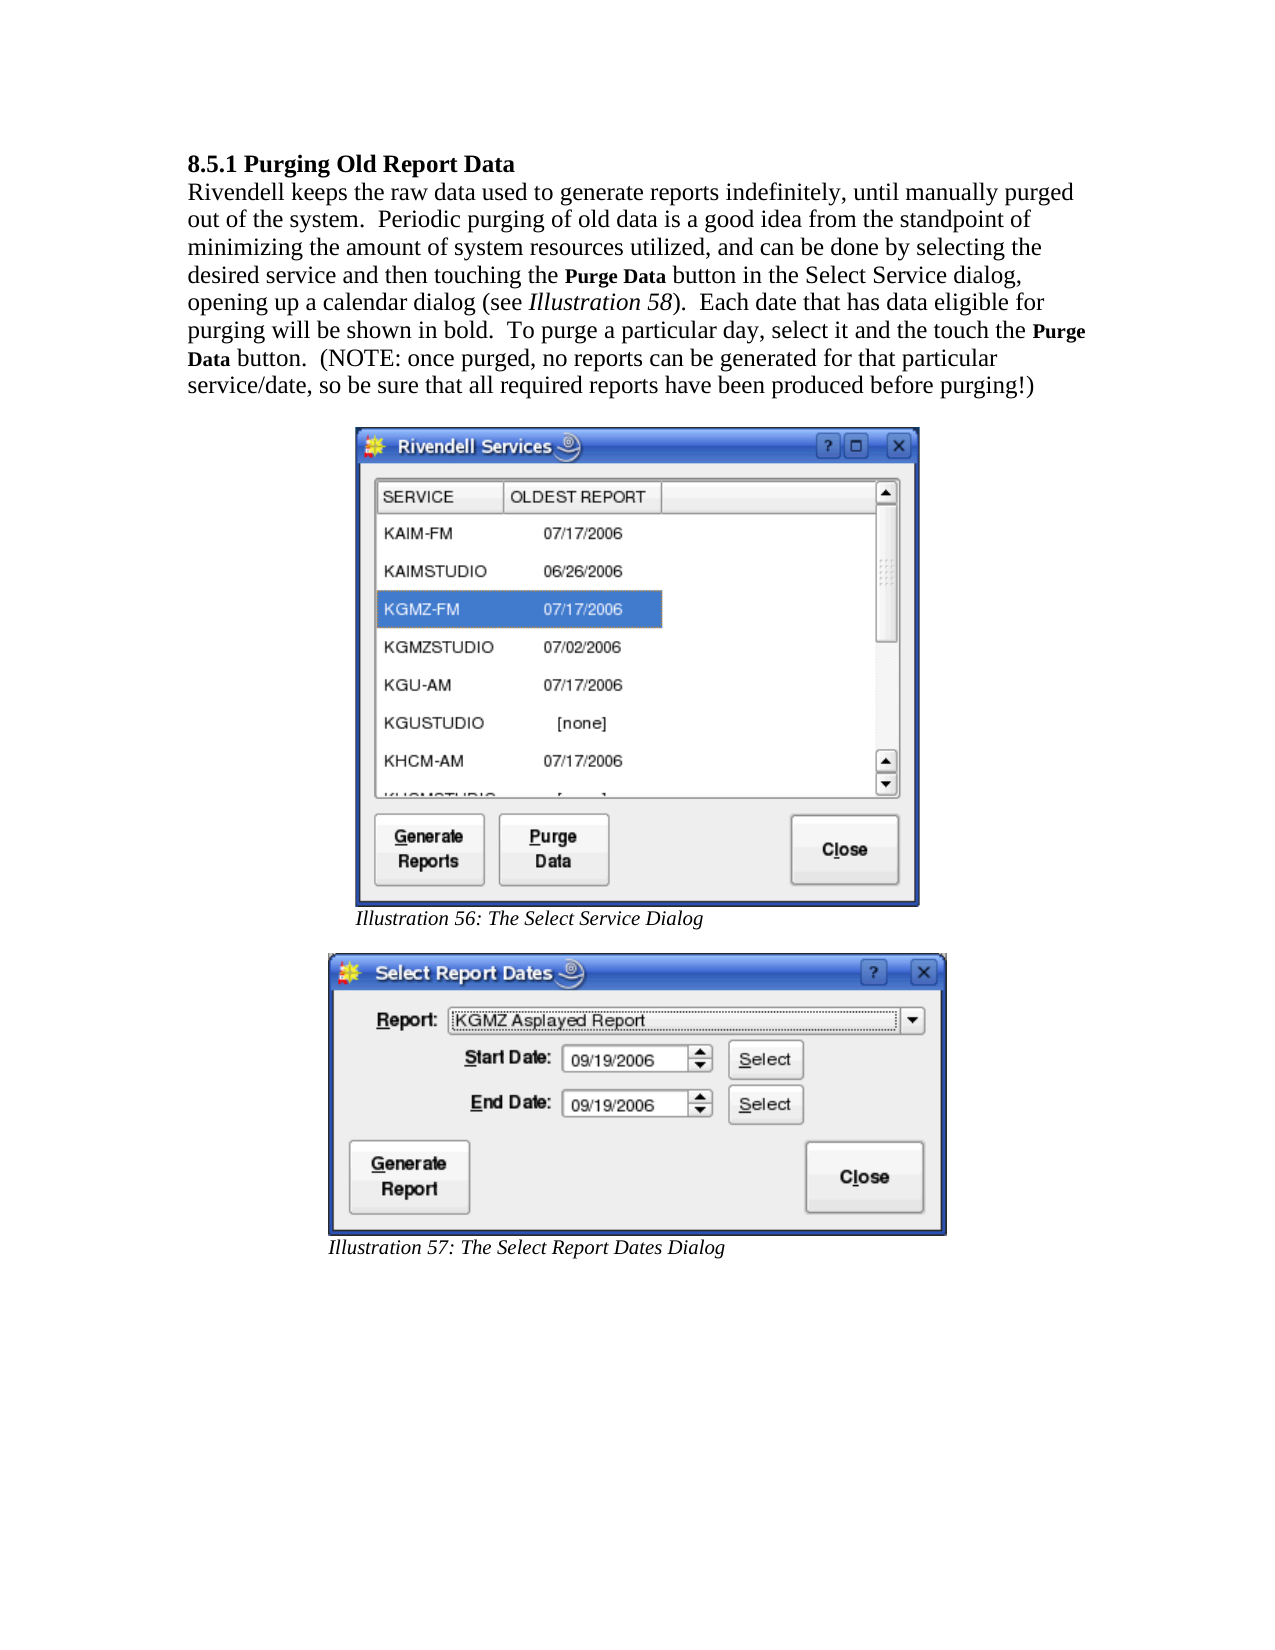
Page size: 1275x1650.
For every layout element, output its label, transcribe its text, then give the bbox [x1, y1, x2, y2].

picture [355, 427, 920, 907]
picture [328, 953, 947, 1236]
text Rivendell keeps the raw data used to generate reports indefinitely, until manually purged out of the system. Periodic purging of old data is a good idea from the standpoint of minimizing the amount of system resources utilized, and can be done by selecting the desired service and then touching the Purge Data button in the Select Service dialog, opening up a calendar dialog (see Illustration 58). Each date that has data eligible for purging will be shown in bold. To purge a particular day, select it and the touch the Purge Data button. (NOTE: once purged, no reports can be generated for that particular service/date, so be sure that all required reports have been produced before purging!) [187, 178, 1087, 399]
text Illustration 57: The Select Report Dates Dialog [328, 1236, 947, 1259]
text Illustration 56: The Select Service Dialog [355, 907, 920, 930]
text 8.5.1 Purging Old Report Data [187, 150, 1087, 178]
